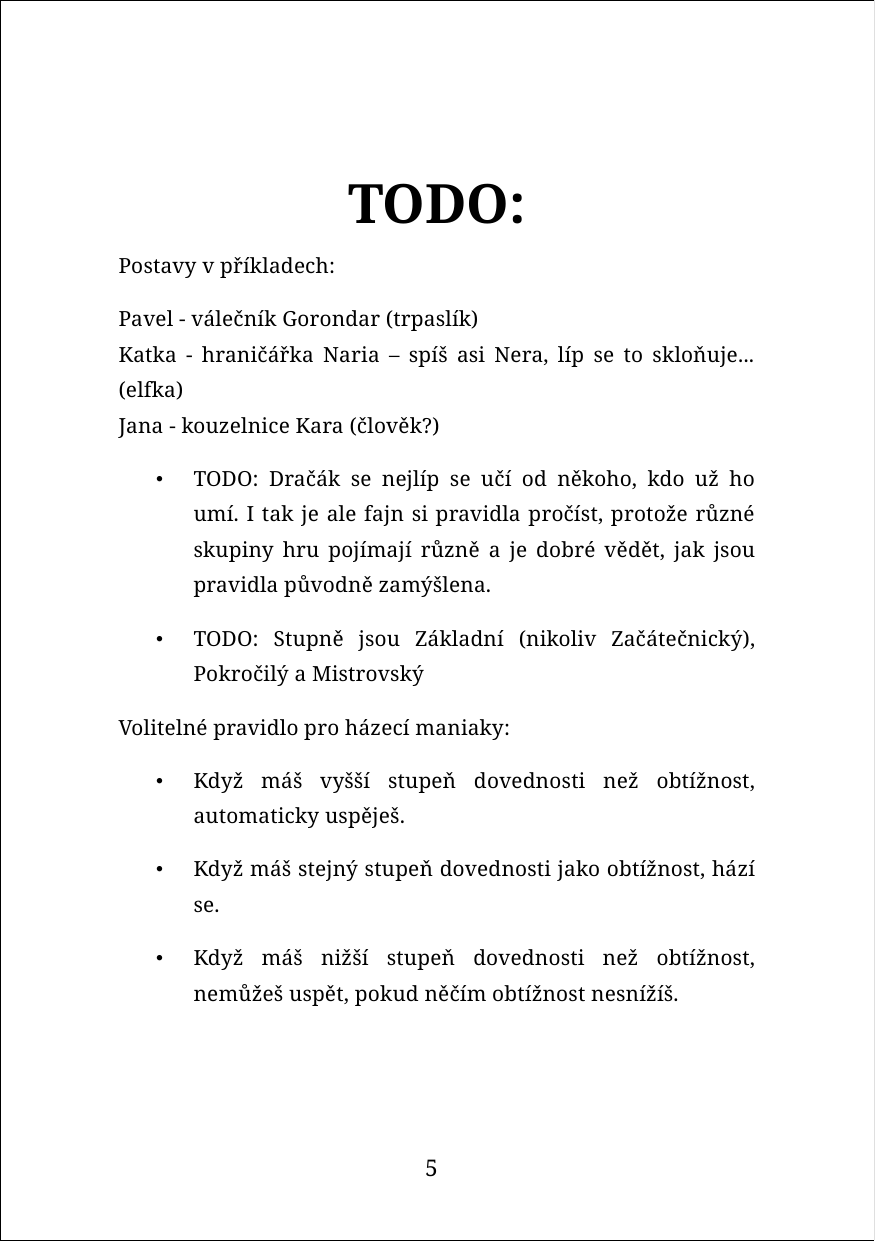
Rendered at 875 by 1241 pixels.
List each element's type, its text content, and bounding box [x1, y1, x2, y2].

text Postavy v příkladech: [118, 251, 756, 279]
text Pavel - válečník Gorondar (trpaslík) Katka - hraničářka Naria – spíš asi Nera, líp se to skloňuje... (elfka) Jana - kouzelnice Kara (člověk?) [118, 304, 756, 439]
subtitle TODO: [118, 166, 756, 239]
list TODO: Dračák se nejlíp se učí od někoho, kdo už ho umí. I tak je ale fajn si pravidla pročíst, protože různé skupiny hru pojímají různě a je dobré vědět, jak jsou pravidla původně zamýšlena. [156, 464, 756, 599]
list Když máš stejný stupeň dovednosti jako obtížnost, hází se. [156, 854, 756, 918]
text Volitelné pravidlo pro házecí maniaky: [118, 713, 756, 741]
list Když máš nižší stupeň dovednosti než obtížnost, nemůžeš uspět, pokud něčím obtížnost nesnížíš. [156, 943, 756, 1007]
list TODO: Stupně jsou Základní (nikoliv Začátečnický), Pokročilý a Mistrovský [156, 624, 756, 688]
list Když máš vyšší stupeň dovednosti než obtížnost, automaticky uspěješ. [156, 766, 756, 830]
